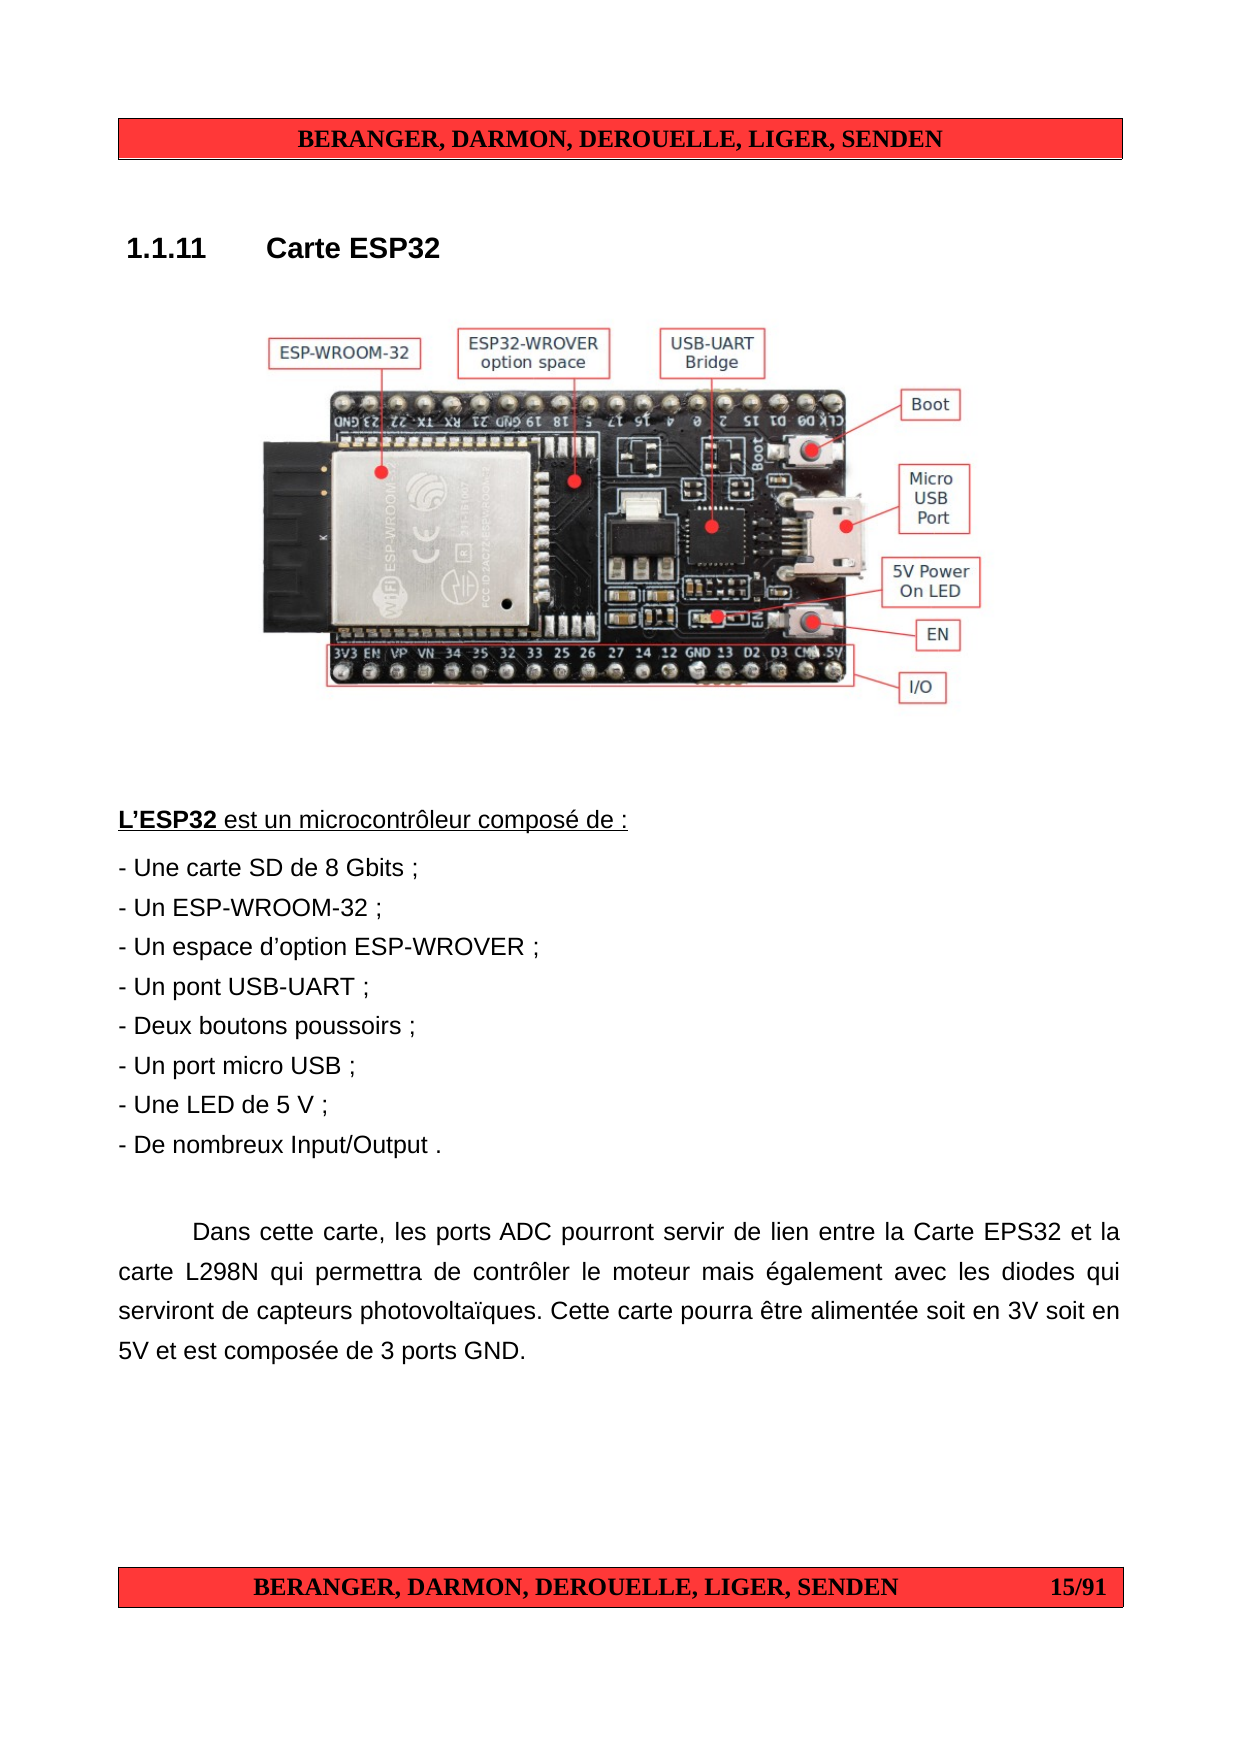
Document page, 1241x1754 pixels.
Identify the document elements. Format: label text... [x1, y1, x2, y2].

subtitle Carte ESP32 [118, 231, 1122, 265]
text - Un pont USB-UART ; [118, 972, 1122, 1000]
text - Une LED de 5 V ; [118, 1090, 1122, 1119]
text - Une carte SD de 8 Gbits ; [118, 853, 1122, 882]
text - Deux boutons poussoirs ; [118, 1011, 1122, 1040]
text Dans cette carte, les ports ADC pourront servir de lien entre la Carte EPS32 et la carte L298N qui permettra de contrôler le moteur mais également avec les diodes qui serviront de capteurs photovoltaïques. Cette carte pourra être alimentée soit en 3V soit en 5V et est composée de 3 ports GND. [118, 1217, 1122, 1365]
picture [234, 303, 1007, 729]
text - De nombreux Input/Output . [118, 1130, 1122, 1159]
text - Un ESP-WROOM-32 ; [118, 892, 1122, 921]
text - Un port micro USB ; [118, 1051, 1122, 1079]
text L’ESP32 est un microcontrôleur composé de : [118, 805, 1122, 834]
text - Un espace d’option ESP-WROVER ; [118, 932, 1122, 961]
